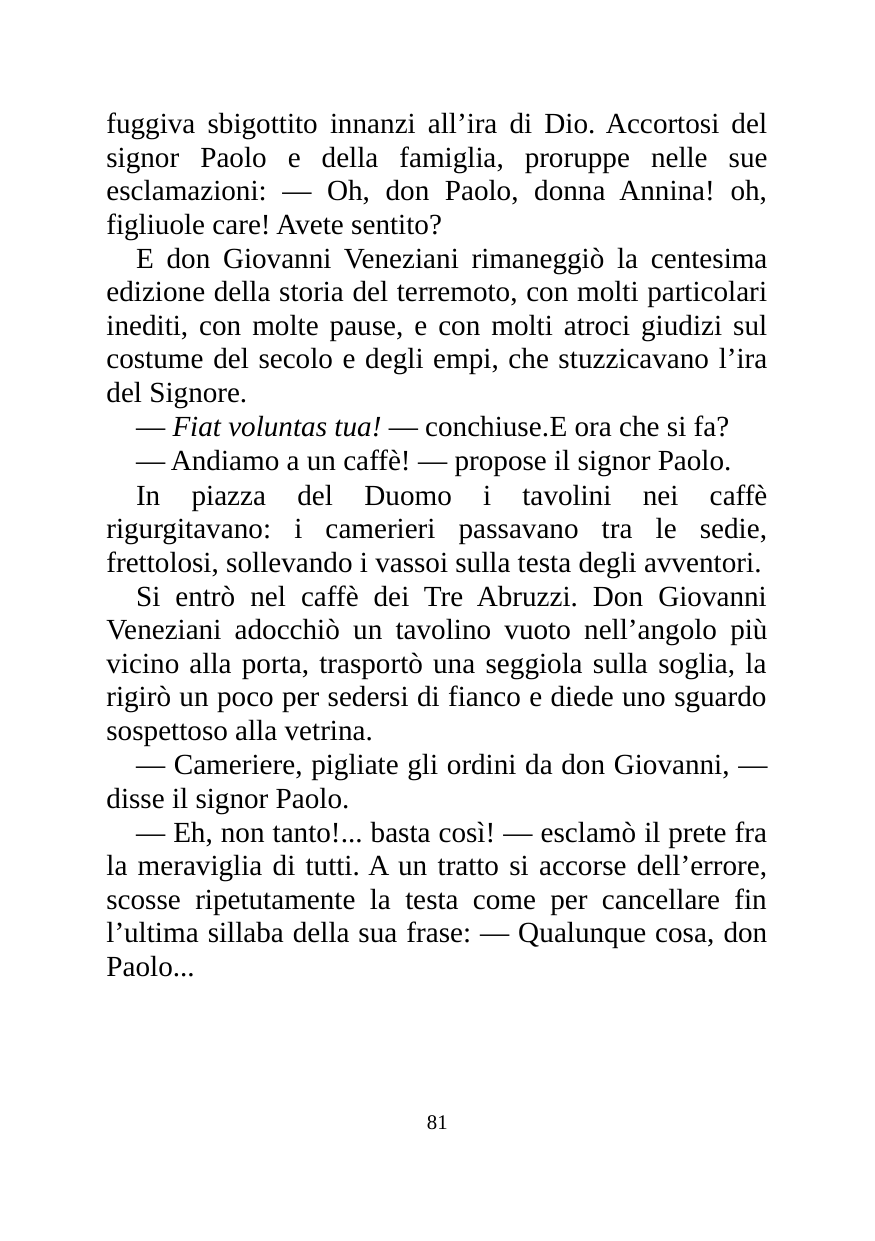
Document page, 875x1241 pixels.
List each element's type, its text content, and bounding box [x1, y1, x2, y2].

text — Andiamo a un caffè! — propose il signor Paolo. [106, 443, 768, 477]
text E don Giovanni Veneziani rimaneggiò la centesima edizione della storia del terremoto, con molti particolari inediti, con molte pause, e con molti atroci giudizi sul costume del secolo e degli empi, che stuzzicavano l’ira del Signore. [106, 241, 768, 409]
text — Eh, non tanto!... basta così! — esclamò il prete fra la meraviglia di tutti. A un tratto si accorse dell’errore, scosse ripetutamente la testa come per cancellare fin l’ultima sillaba della sua frase: — Qualunque cosa, don Paolo... [106, 815, 768, 983]
text fuggiva sbigottito innanzi all’ira di Dio. Accortosi del signor Paolo e della famiglia, proruppe nelle sue esclamazioni: — Oh, don Paolo, donna Annina! oh, figliuole care! Avete sentito? [106, 106, 768, 240]
text — Fiat voluntas tua! — conchiuse. E ora che si fa? [106, 409, 768, 443]
text — Cameriere, pigliate gli ordini da don Giovanni, — disse il signor Paolo. [106, 747, 768, 814]
text In piazza del Duomo i tavolini nei caffè rigurgitavano: i camerieri passavano tra le sedie, frettolosi, sollevando i vassoi sulla testa degli avventori. [106, 478, 768, 578]
text Si entrò nel caffè dei Tre Abruzzi. Don Giovanni Veneziani adocchiò un tavolino vuoto nell’angolo più vicino alla porta, trasportò una seggiola sulla soglia, la rigirò un poco per sedersi di fianco e diede uno sguardo sospettoso alla vetrina. [106, 579, 768, 747]
